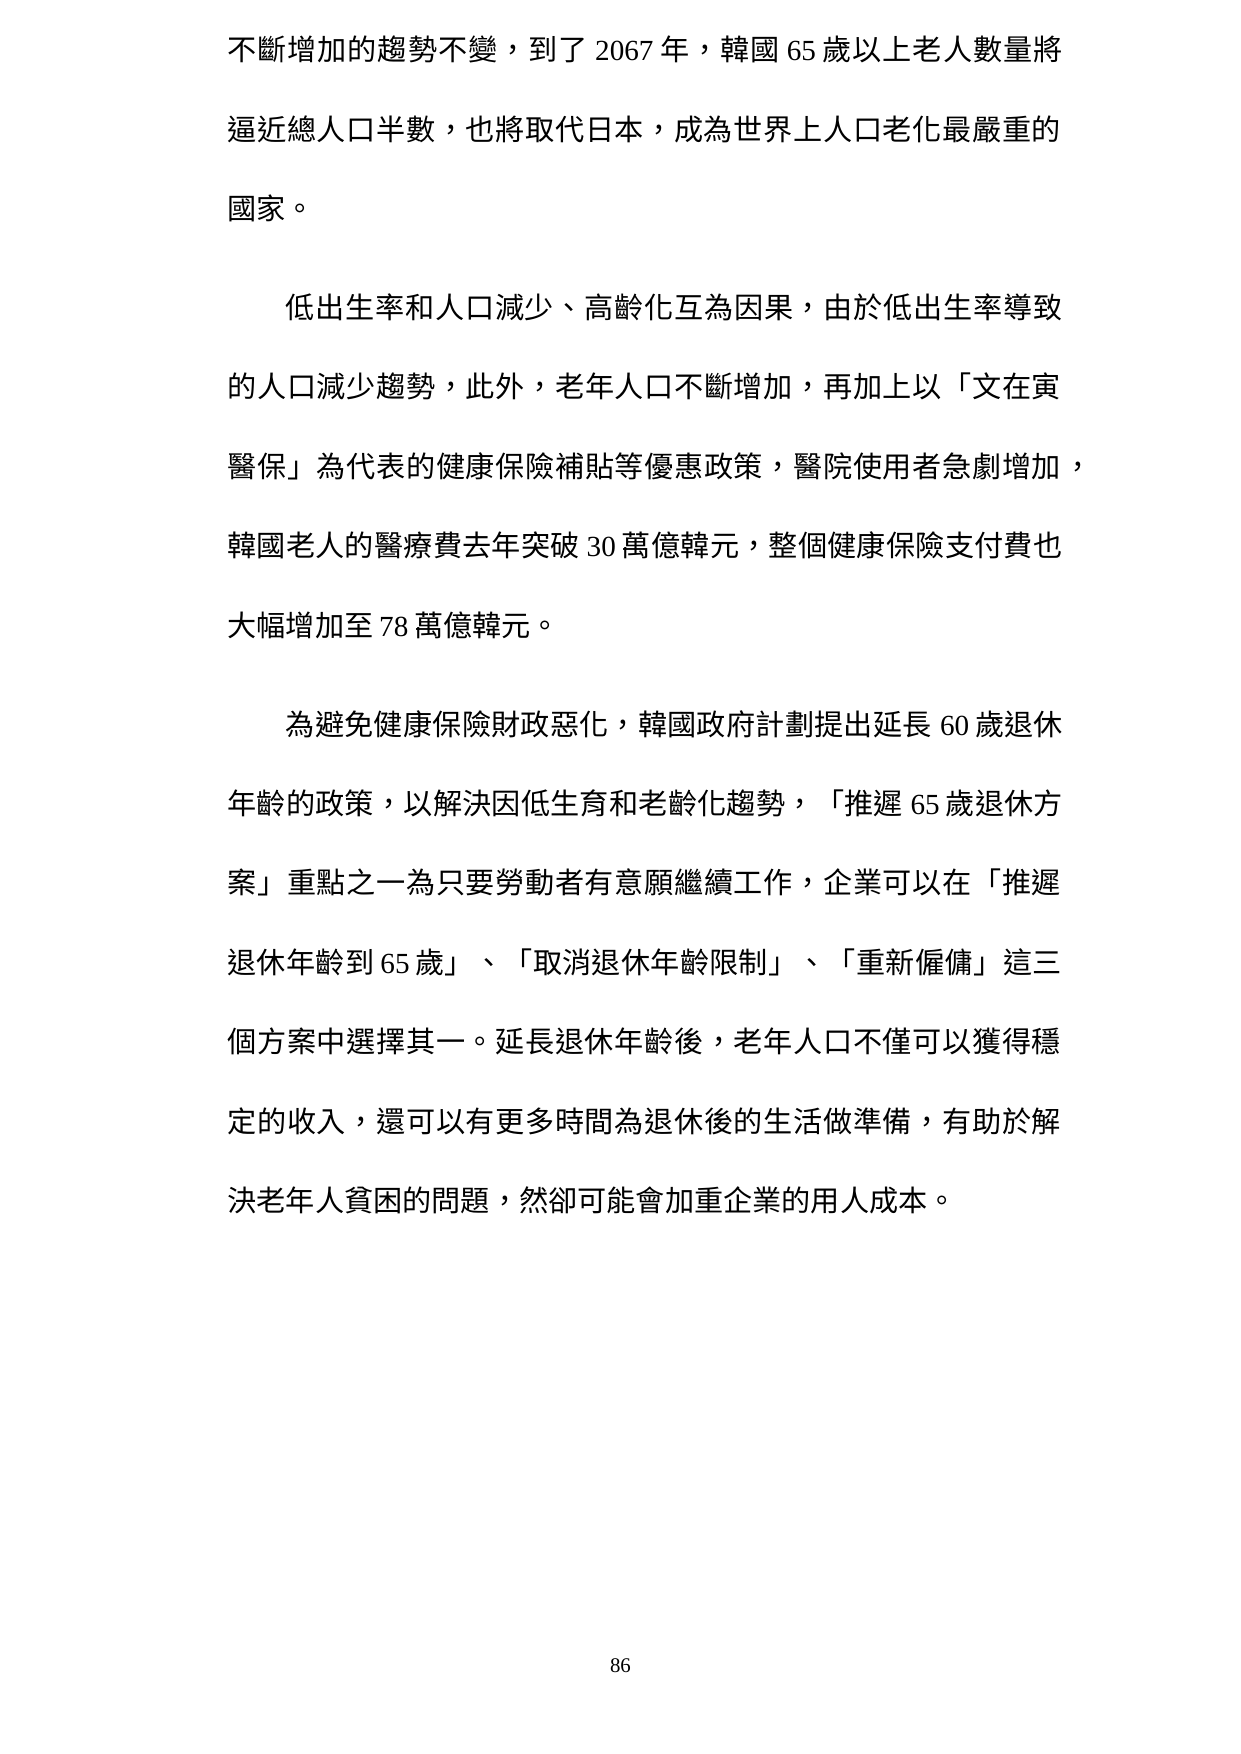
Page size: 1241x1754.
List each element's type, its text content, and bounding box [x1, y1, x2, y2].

text 低出生率和人口減少、高齡化互為因果，由於低出生率導致的人口減少趨勢，此外，老年人口不斷增加，再加上以「文在寅醫保」為代表的健康保險補貼等優惠政策，醫院使用者急劇增加，韓國老人的醫療費去年突破30萬億韓元，整個健康保險支付費也大幅增加至78萬億韓元。 [227, 266, 1063, 663]
text 為避免健康保險財政惡化，韓國政府計劃提出延長60歲退休年齡的政策，以解決因低生育和老齡化趨勢，「推遲65歲退休方案」重點之一為只要勞動者有意願繼續工作，企業可以在「推遲退休年齡到65歲」、「取消退休年齡限制」、「重新僱傭」這三個方案中選擇其一。延長退休年齡後，老年人口不僅可以獲得穩定的收入，還可以有更多時間為退休後的生活做準備，有助於解決老年人貧困的問題，然卻可能會加重企業的用人成本。 [227, 683, 1063, 1238]
text 不斷增加的趨勢不變，到了2067年，韓國65歲以上老人數量將逼近總人口半數，也將取代日本，成為世界上人口老化最嚴重的國家。 [227, 8, 1063, 246]
